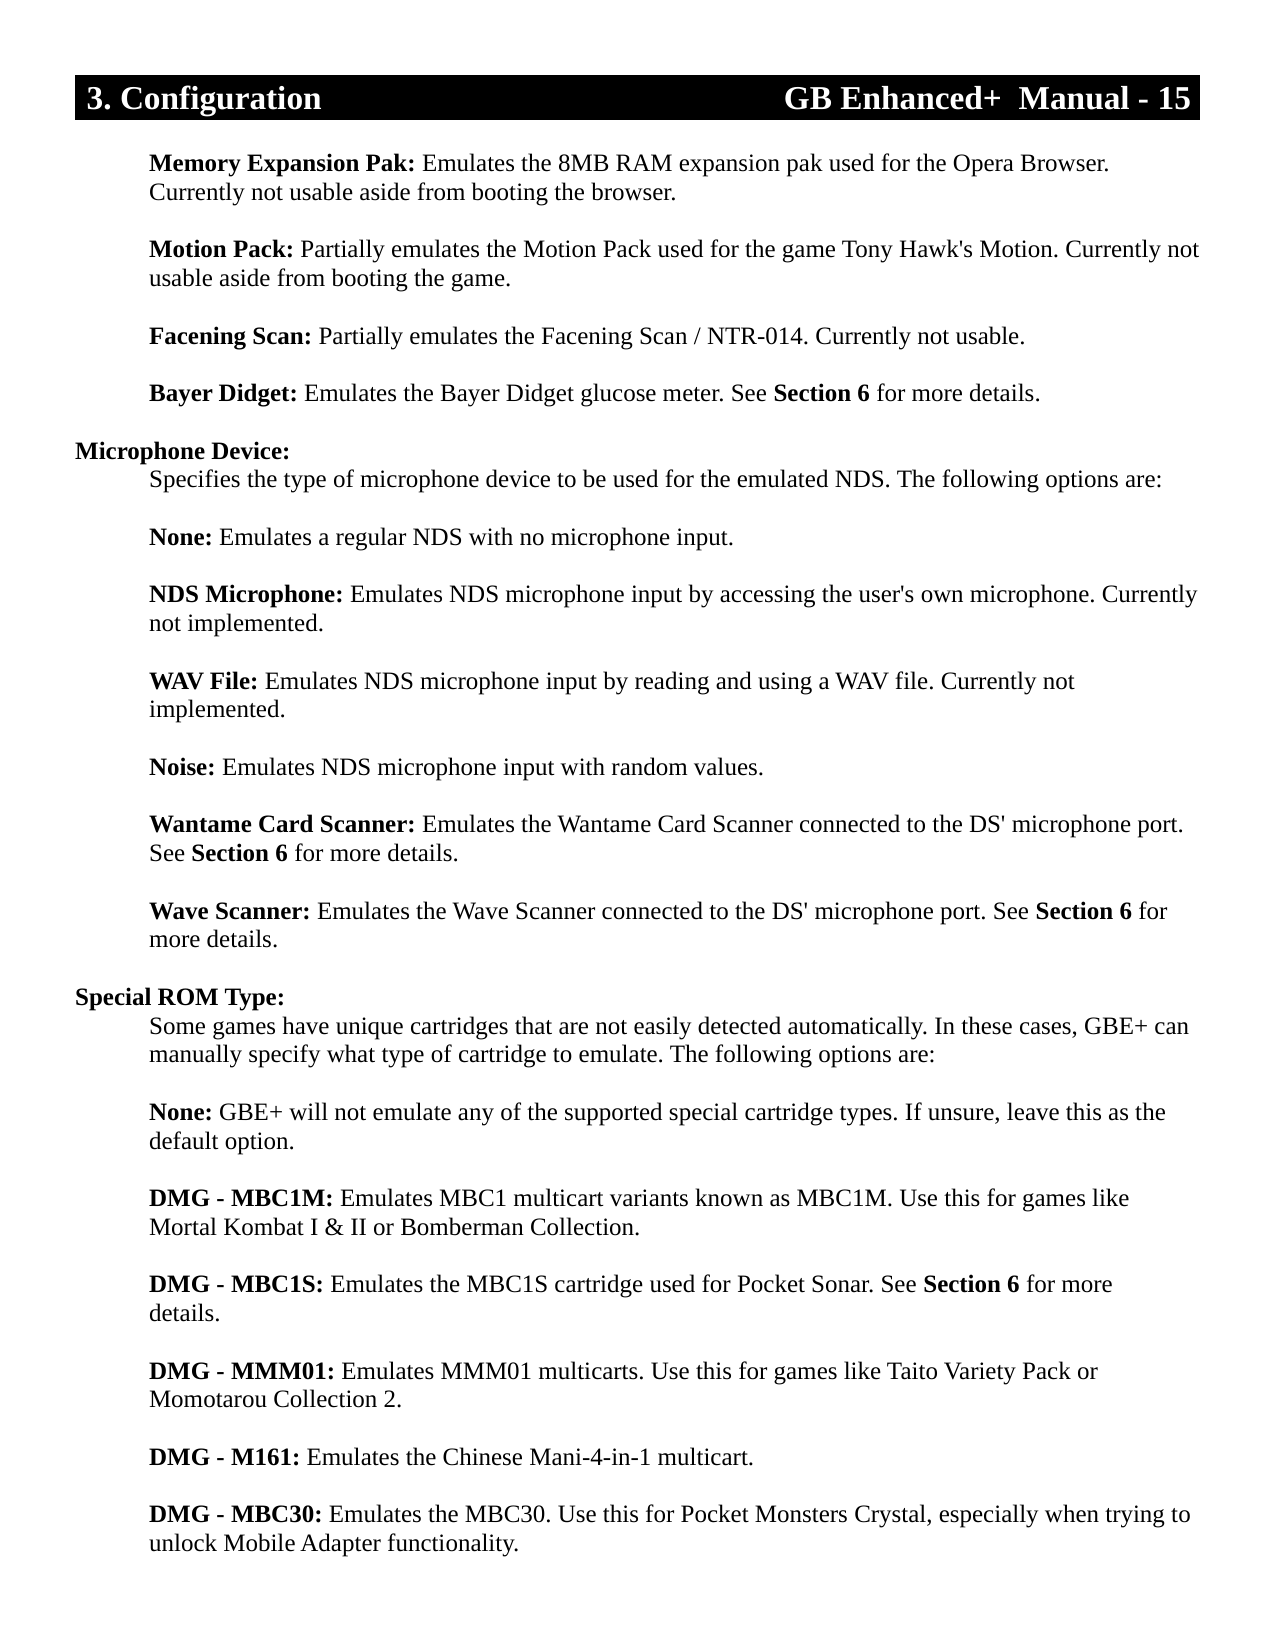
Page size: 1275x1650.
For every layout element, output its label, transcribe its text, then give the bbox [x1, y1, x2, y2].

text Motion Pack: Partially emulates the Motion Pack used for the game Tony Hawk's Motion. Currently not usable aside from booting the game. [75, 234, 1200, 292]
text 3. Configuration GB Enhanced+ Manual - 15 [75, 75, 1200, 119]
text WAV File: Emulates NDS microphone input by reading and using a WAV file. Currently not implemented. [75, 666, 1200, 723]
text Memory Expansion Pak: Emulates the 8MB RAM expansion pak used for the Opera Browser. Currently not usable aside from booting the browser. [75, 148, 1200, 206]
text DMG - MMM01: Emulates MMM01 multicarts. Use this for games like Taito Variety Pack or Momotarou Collection 2. [75, 1356, 1200, 1413]
text Bayer Didget: Emulates the Bayer Didget glucose meter. See Section 6 for more details. [75, 378, 1200, 407]
text DMG - M161: Emulates the Chinese Mani-4-in-1 multicart. [75, 1442, 1200, 1471]
text Specifies the type of microphone device to be used for the emulated NDS. The following options are: [75, 464, 1200, 493]
text Noise: Emulates NDS microphone input with random values. [75, 752, 1200, 781]
text None: GBE+ will not emulate any of the supported special cartridge types. If unsure, leave this as the default option. [75, 1097, 1200, 1154]
text DMG - MBC1S: Emulates the MBC1S cartridge used for Pocket Sonar. See Section 6 for more details. [75, 1269, 1200, 1327]
text Microphone Device: [75, 436, 1200, 464]
text Special ROM Type: [75, 982, 1200, 1011]
text Facening Scan: Partially emulates the Facening Scan / NTR-014. Currently not usable. [75, 321, 1200, 349]
text DMG - MBC30: Emulates the MBC30. Use this for Pocket Monsters Crystal, especially when trying to unlock Mobile Adapter functionality. [75, 1499, 1200, 1557]
text Some games have unique cartridges that are not easily detected automatically. In these cases, GBE+ can manually specify what type of cartridge to emulate. The following options are: [75, 1011, 1200, 1068]
text None: Emulates a regular NDS with no microphone input. [75, 522, 1200, 551]
text Wantame Card Scanner: Emulates the Wantame Card Scanner connected to the DS' microphone port. See Section 6 for more details. [75, 809, 1200, 867]
text DMG - MBC1M: Emulates MBC1 multicart variants known as MBC1M. Use this for games like Mortal Kombat I & II or Bomberman Collection. [75, 1183, 1200, 1241]
text Wave Scanner: Emulates the Wave Scanner connected to the DS' microphone port. See Section 6 for more details. [75, 896, 1200, 953]
text NDS Microphone: Emulates NDS microphone input by accessing the user's own microphone. Currently not implemented. [75, 579, 1200, 637]
